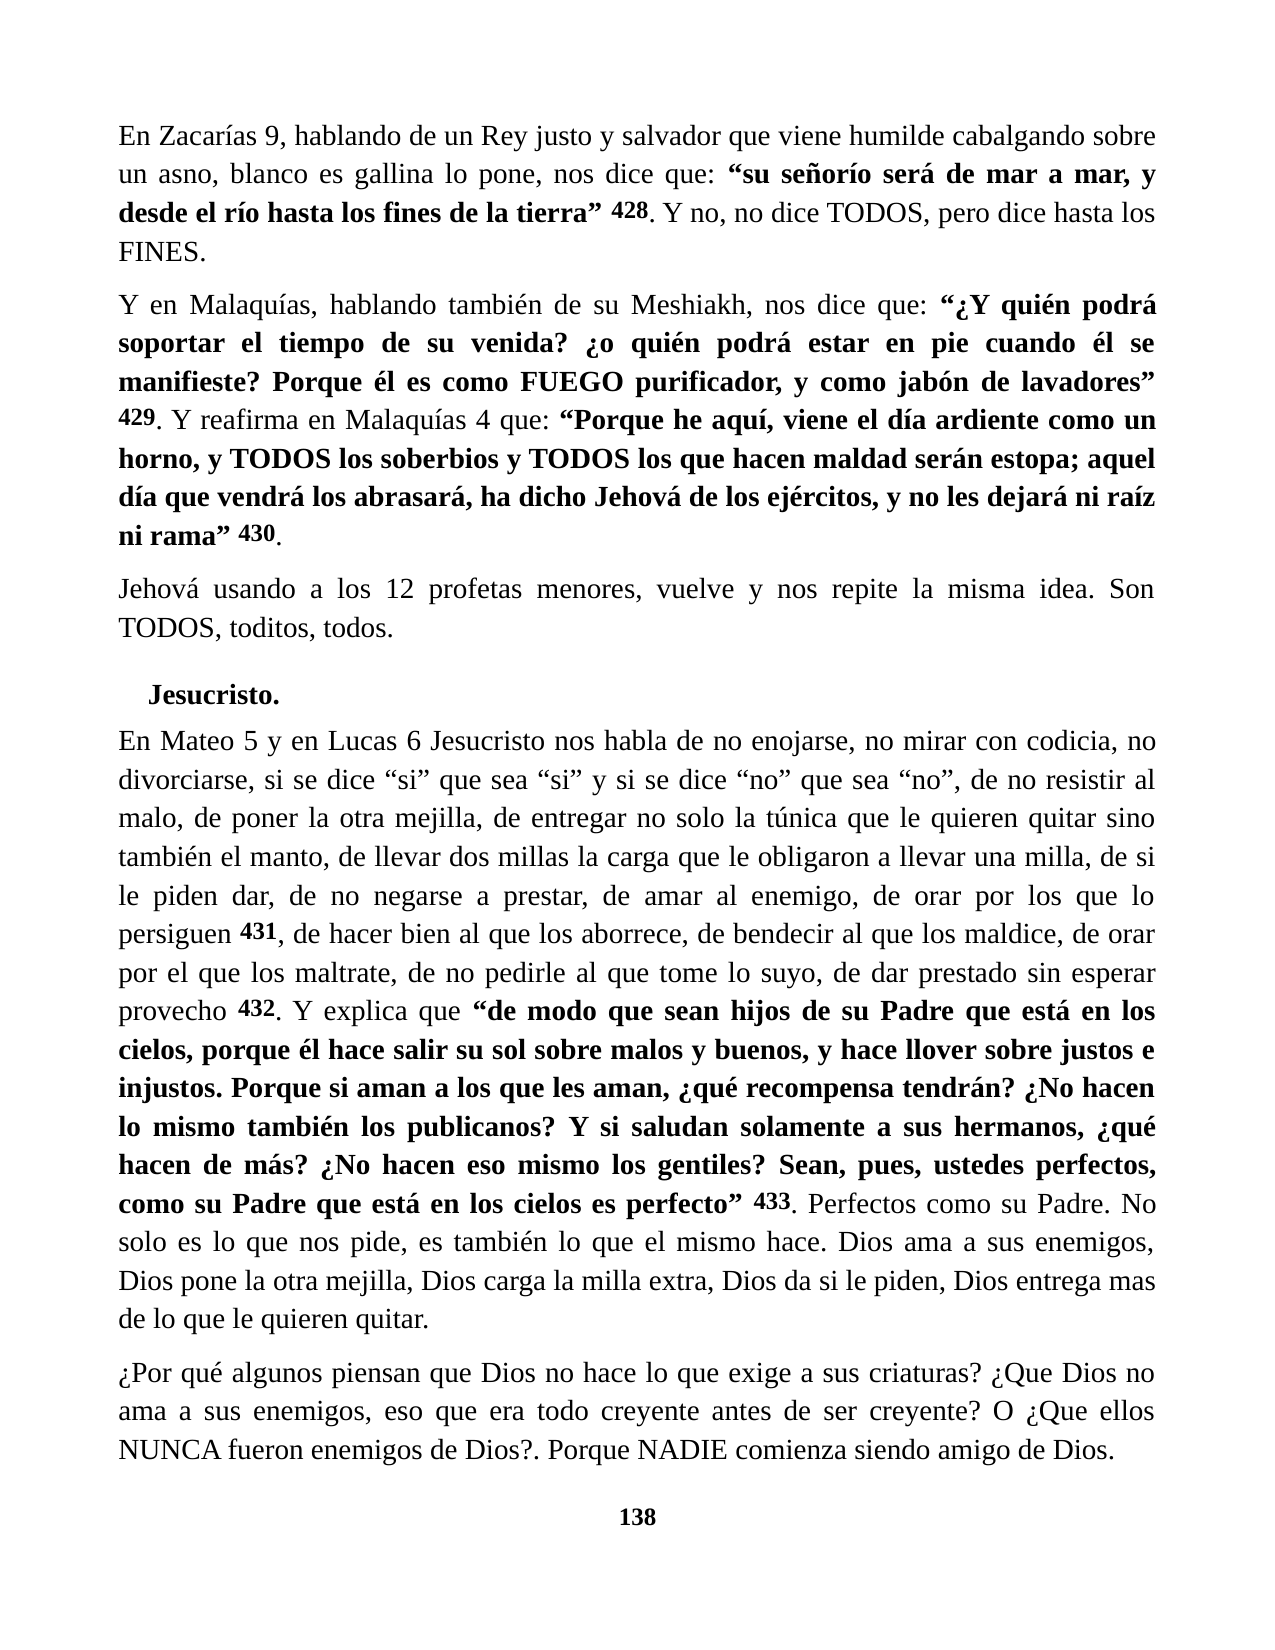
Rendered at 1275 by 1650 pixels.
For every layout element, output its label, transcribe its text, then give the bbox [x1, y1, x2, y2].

text ¿Por qué algunos piensan que Dios no hace lo que exige a sus criaturas? ¿Que Dios no ama a sus enemigos, eso que era todo creyente antes de ser creyente? O ¿Que ellos NUNCA fueron enemigos de Dios?. Porque NADIE comienza siendo amigo de Dios. [118, 1355, 1157, 1465]
subtitle Jesucristo. [148, 677, 1157, 711]
text Jehová usando a los 12 profetas menores, vuelve y nos repite la misma idea. Son TODOS, toditos, todos. [118, 571, 1157, 643]
text En Zacarías 9, hablando de un Rey justo y salvador que viene humilde cabalgando sobre un asno, blanco es gallina lo pone, nos dice que: “su señorío será de mar a mar, y desde el río hasta los fines de la tierra” . Y no, no dice TODOS, pero dice hasta los FINES. [118, 118, 1157, 267]
text En Mateo 5 y en Lucas 6 Jesucristo nos habla de no enojarse, no mirar con codicia, no divorciarse, si se dice “si” que sea “si” y si se dice “no” que sea “no”, de no resistir al malo, de poner la otra mejilla, de entregar no solo la túnica que le quieren quitar sino también el manto, de llevar dos millas la carga que le obligaron a llevar una milla, de si le piden dar, de no negarse a prestar, de amar al enemigo, de orar por los que lo persiguen , de hacer bien al que los aborrece, de bendecir al que los maldice, de orar por el que los maltrate, de no pedirle al que tome lo suyo, de dar prestado sin esperar provecho . Y explica que “de modo que sean hijos de su Padre que está en los cielos, porque él hace salir su sol sobre malos y buenos, y hace llover sobre justos e injustos. Porque si aman a los que les aman, ¿qué recompensa tendrán? ¿No hacen lo mismo también los publicanos? Y si saludan solamente a sus hermanos, ¿qué hacen de más? ¿No hacen eso mismo los gentiles? Sean, pues, ustedes perfectos, como su Padre que está en los cielos es perfecto” . Perfectos como su Padre. No solo es lo que nos pide, es también lo que el mismo hace. Dios ama a sus enemigos, Dios pone la otra mejilla, Dios carga la milla extra, Dios da si le piden, Dios entrega mas de lo que le quieren quitar. [118, 723, 1157, 1335]
text Y en Malaquías, hablando también de su Meshiakh, nos dice que: “¿Y quién podrá soportar el tiempo de su venida? ¿o quién podrá estar en pie cuando él se manifieste? Porque él es como FUEGO purificador, y como jabón de lavadores” . Y reafirma en Malaquías 4 que: “Porque he aquí, viene el día ardiente como un horno, y TODOS los soberbios y TODOS los que hacen maldad serán estopa; aquel día que vendrá los abrasará, ha dicho Jehová de los ejércitos, y no les dejará ni raíz ni rama” . [118, 287, 1157, 552]
